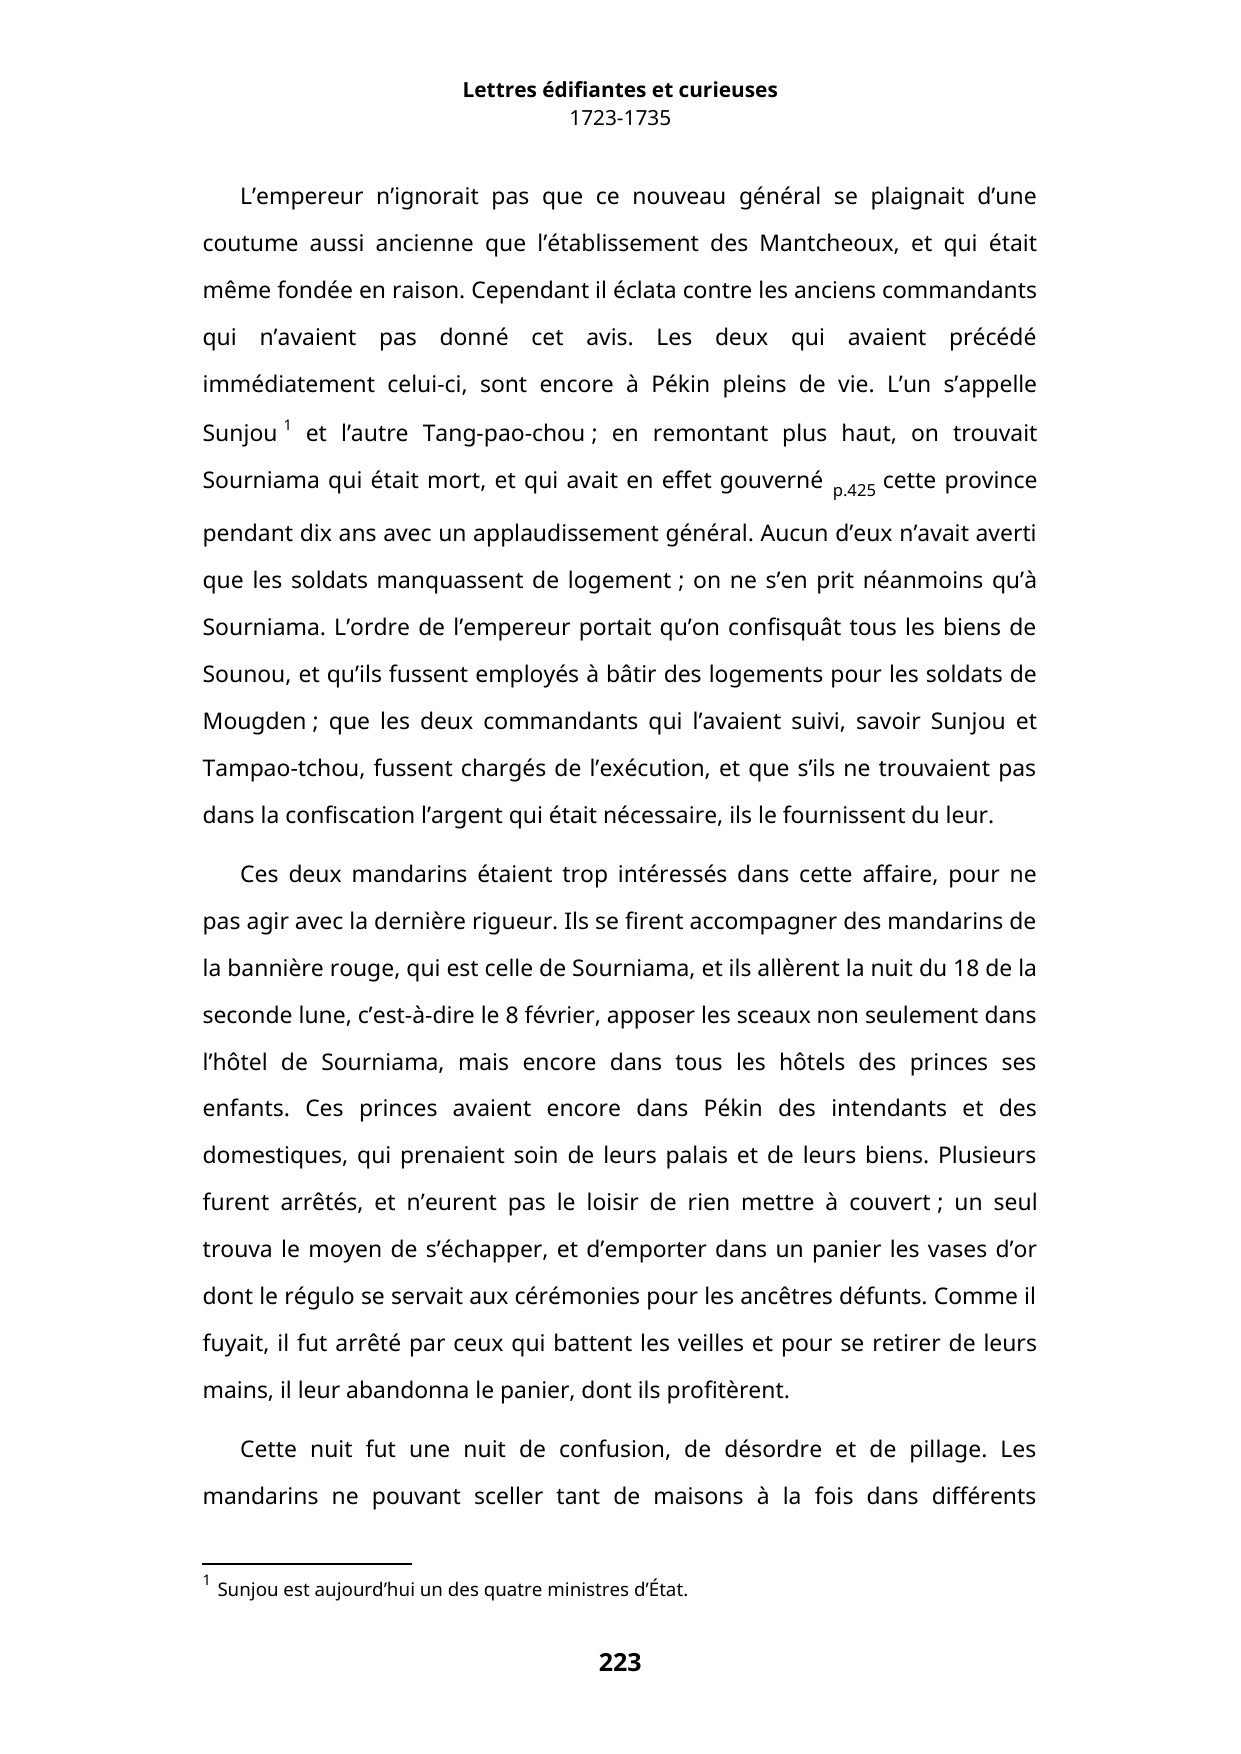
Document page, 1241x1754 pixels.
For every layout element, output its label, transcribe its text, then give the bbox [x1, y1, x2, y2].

text Sunjou est aujourd’hui un des quatre ministres d’État. [202, 1570, 1038, 1604]
text L’empereur n’ignorait pas que ce nouveau général se plaignait d’une coutume aussi ancienne que l’établissement des Mantcheoux, et qui était même fondée en raison. Cependant il éclata contre les anciens commandants qui n’avaient pas donné cet avis. Les deux qui avaient précédé immédiatement celui-ci, sont encore à Pékin pleins de vie. L’un s’appelle Sunjou et l’autre Tang-pao-chou ; en remontant plus haut, on trouvait Sourniama qui était mort, et qui avait en effet gouverné p.425 cette province pendant dix ans avec un applaudissement général. Aucun d’eux n’avait averti que les soldats manquassent de logement ; on ne s’en prit néanmoins qu’à Sourniama. L’ordre de l’empereur portait qu’on confisquât tous les biens de Sounou, et qu’ils fussent employés à bâtir des logements pour les soldats de Mougden ; que les deux commandants qui l’avaient suivi, savoir Sunjou et Tampao-tchou, fussent chargés de l’exécution, et que s’ils ne trouvaient pas dans la confiscation l’argent qui était nécessaire, ils le fournissent du leur. [202, 180, 1038, 830]
text Cette nuit fut une nuit de confusion, de désordre et de pillage. Les mandarins ne pouvant sceller tant de maisons à la fois dans différents [202, 1433, 1038, 1511]
text Ces deux mandarins étaient trop intéressés dans cette affaire, pour ne pas agir avec la dernière rigueur. Ils se firent accompagner des mandarins de la bannière rouge, qui est celle de Sourniama, et ils allèrent la nuit du 18 de la seconde lune, c’est-à-dire le 8 février, apposer les sceaux non seulement dans l’hôtel de Sourniama, mais encore dans tous les hôtels des princes ses enfants. Ces princes avaient encore dans Pékin des intendants et des domestiques, qui prenaient soin de leurs palais et de leurs biens. Plusieurs furent arrêtés, et n’eurent pas le loisir de rien mettre à couvert ; un seul trouva le moyen de s’échapper, et d’emporter dans un panier les vases d’or dont le régulo se servait aux cérémonies pour les ancêtres défunts. Comme il fuyait, il fut arrêté par ceux qui battent les veilles et pour se retirer de leurs mains, il leur abandonna le panier, dont ils profitèrent. [202, 858, 1038, 1405]
